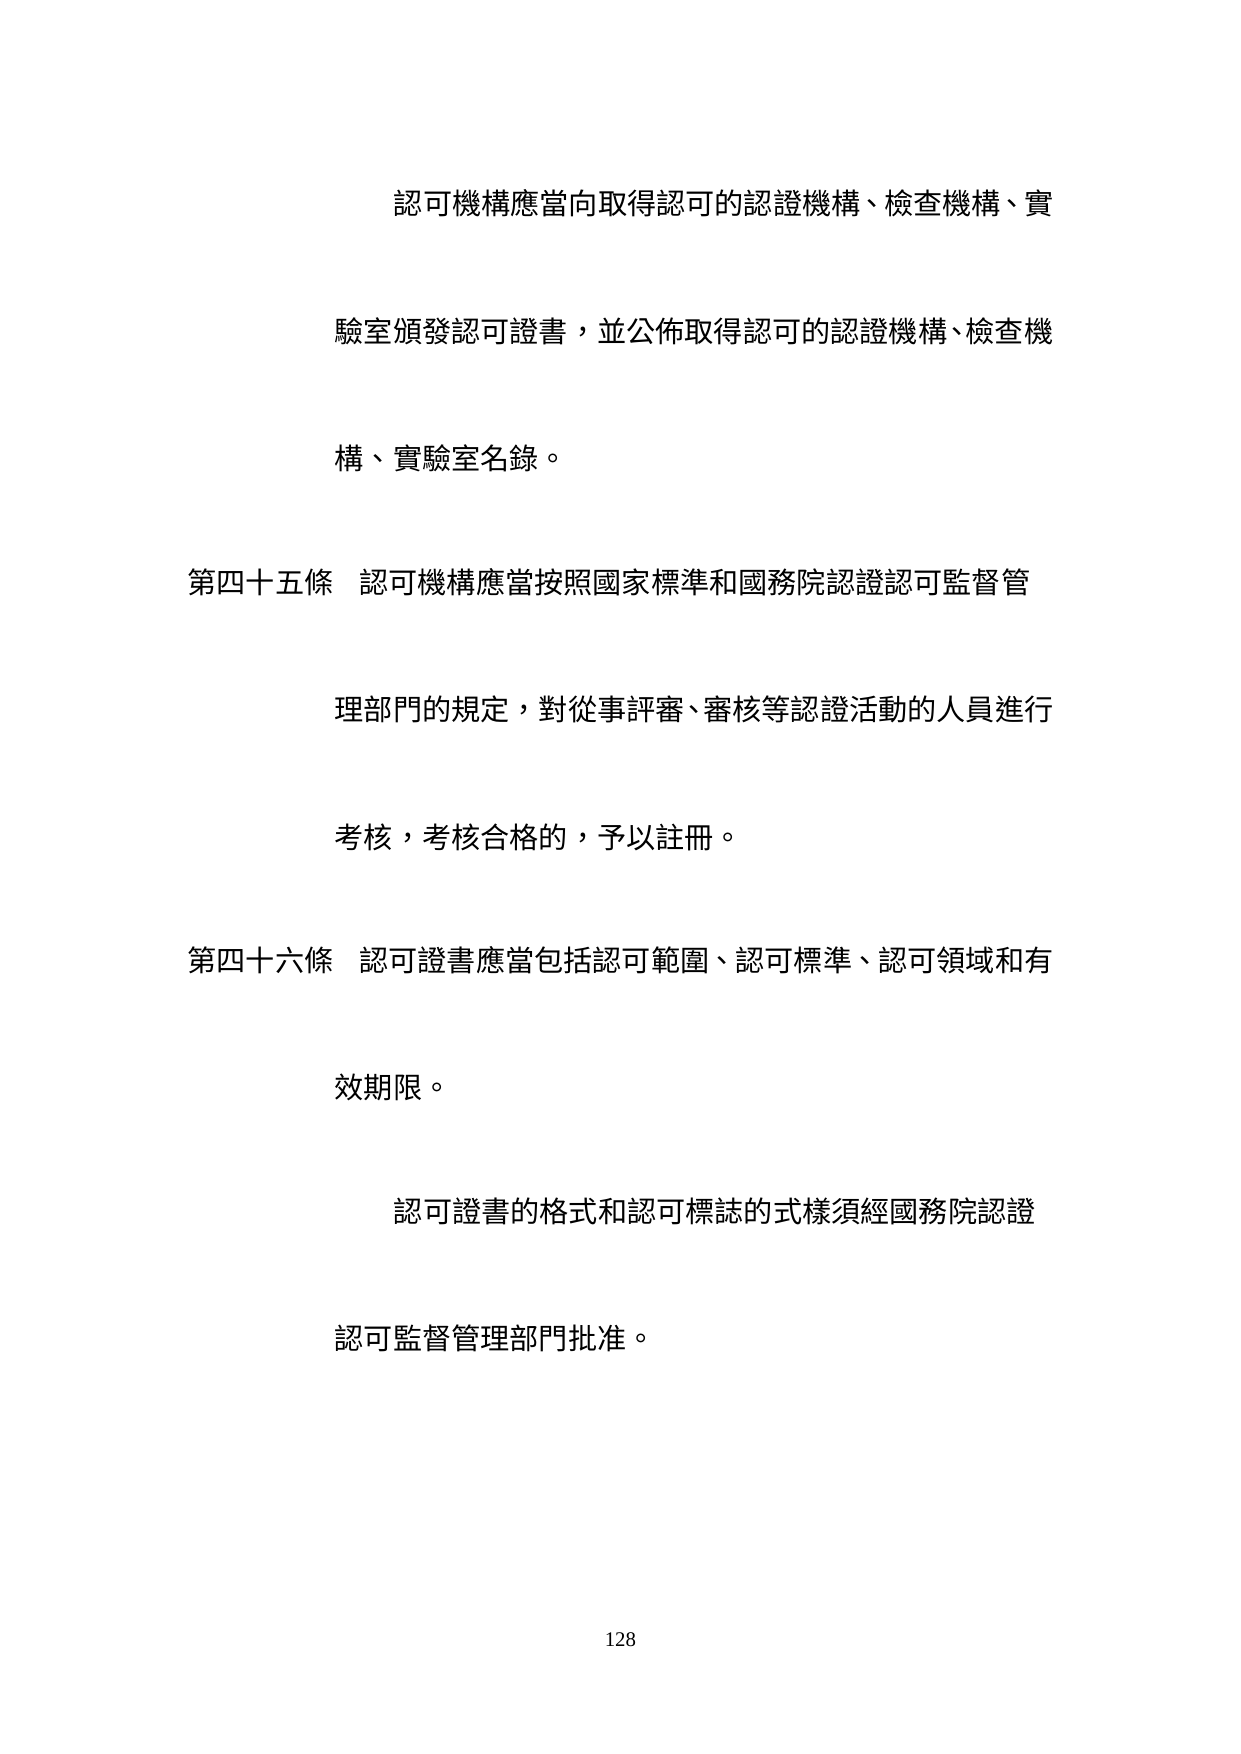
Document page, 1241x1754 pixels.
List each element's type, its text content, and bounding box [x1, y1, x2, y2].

subtitle 認可證書的格式和認可標誌的式樣須經國務院認證認可監督管理部門批准。 [334, 1172, 1053, 1374]
subtitle 認可機構應當向取得認可的認證機構、檢查機構、實驗室頒發認可證書，並公佈取得認可的認證機構、檢查機構、實驗室名錄。 [334, 164, 1053, 494]
subtitle 第四十六條 認可證書應當包括認可範圍、認可標準、認可領域和有效期限。 [187, 921, 1053, 1124]
subtitle 第四十五條 認可機構應當按照國家標準和國務院認證認可監督管理部門的規定，對從事評審、審核等認證活動的人員進行考核，考核合格的，予以註冊。 [187, 543, 1053, 873]
